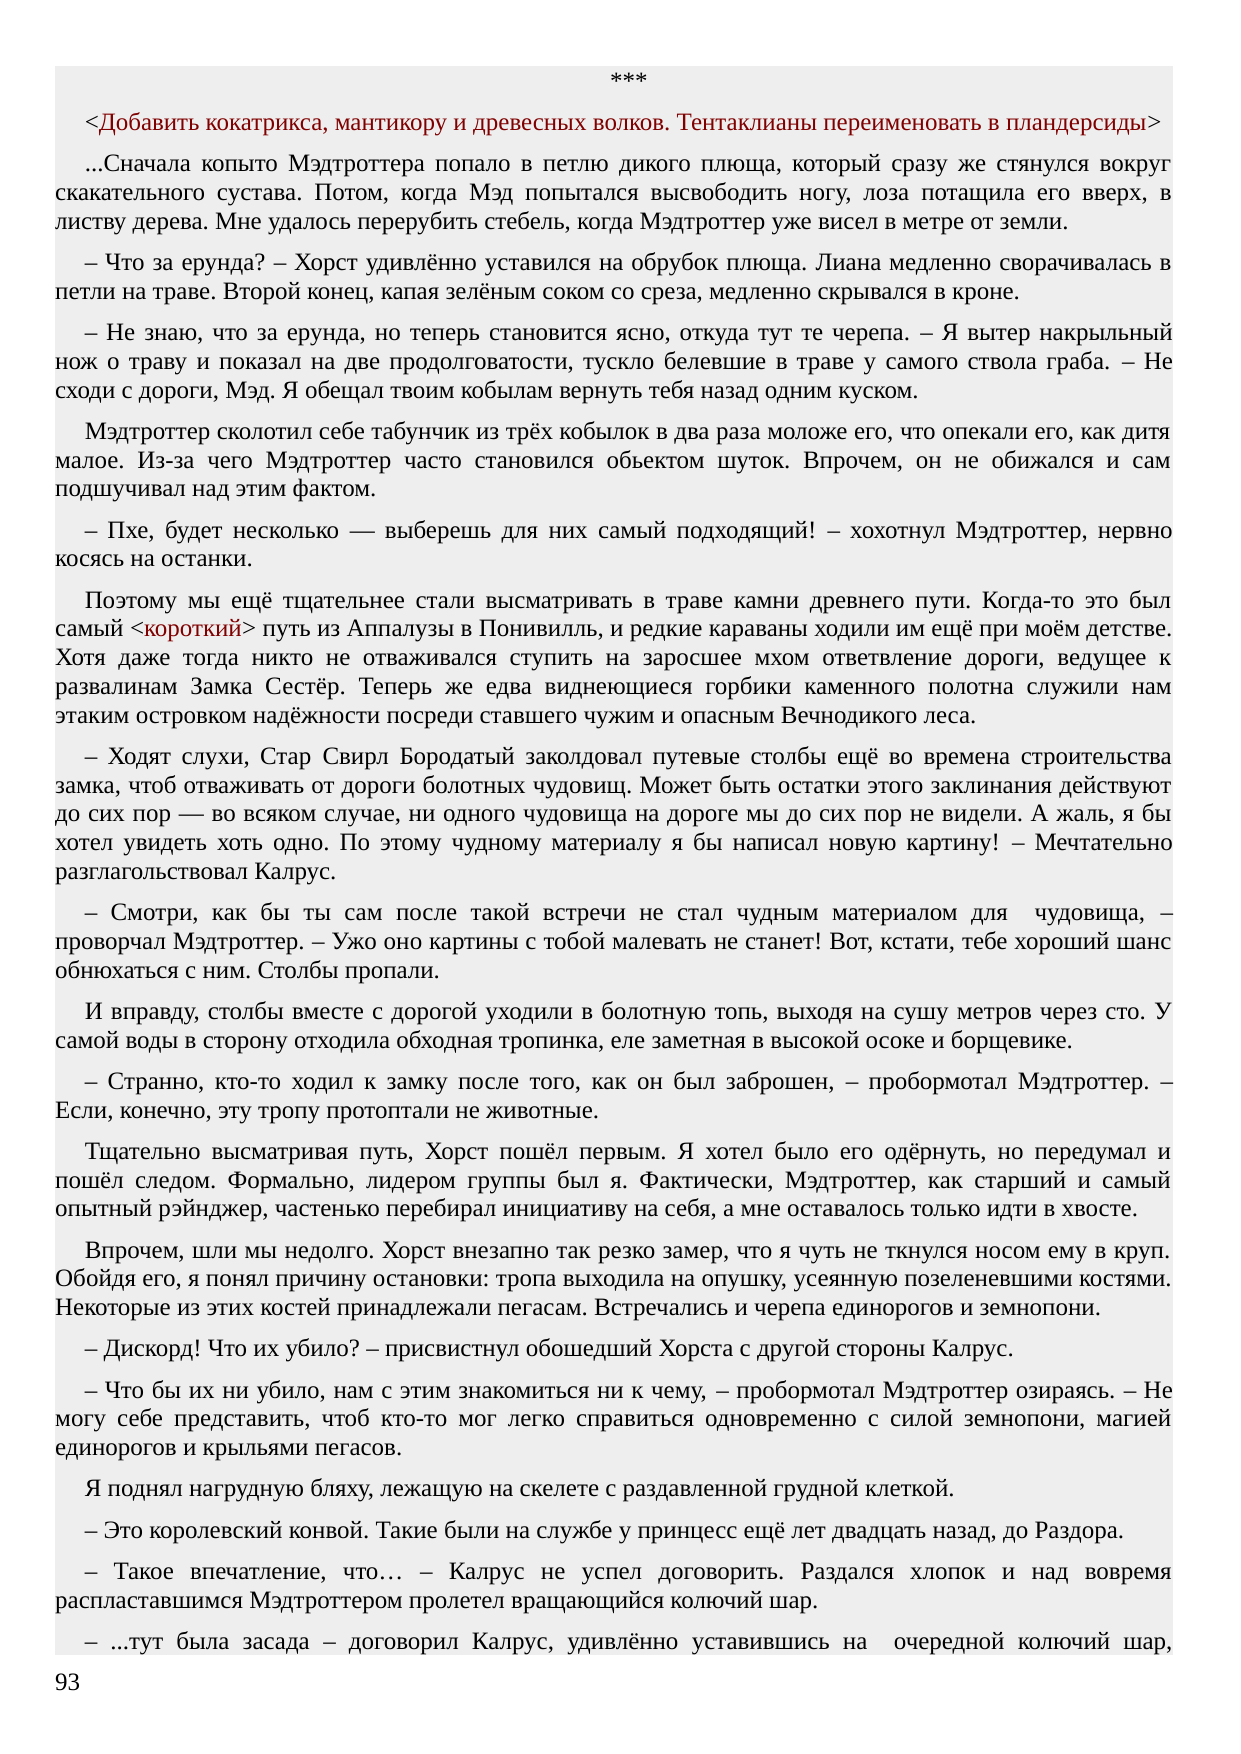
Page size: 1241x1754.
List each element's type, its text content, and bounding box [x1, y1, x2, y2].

text Поэтому мы ещё тщательнее стали высматривать в траве камни древнего пути. Когда-то это был самый <короткий> путь из Аппалузы в Понивилль, и редкие караваны ходили им ещё при моём детстве. Хотя даже тогда никто не отваживался ступить на заросшее мхом ответвление дороги, ведущее к развалинам Замка Сестёр. Теперь же едва виднеющиеся горбики каменного полотна служили нам этаким островком надёжности посреди ставшего чужим и опасным Вечнодикого леса. [55, 585, 1173, 728]
text – Дискорд! Что их убило? – присвистнул обошедший Хорста с другой стороны Калрус. [55, 1333, 1173, 1362]
text ...Сначала копыто Мэдтроттера попало в петлю дикого плюща, который сразу же стянулся вокруг скакательного сустава. Потом, когда Мэд попытался высвободить ногу, лоза потащила его вверх, в листву дерева. Мне удалось перерубить стебель, когда Мэдтроттер уже висел в метре от земли. [55, 148, 1173, 235]
text Я поднял нагрудную бляху, лежащую на скелете с раздавленной грудной клеткой. [55, 1473, 1173, 1502]
text – Что бы их ни убило, нам с этим знакомиться ни к чему, – пробормотал Мэдтроттер озираясь. – Не могу себе представить, чтоб кто-то мог легко справиться одновременно с силой земнопони, магией единорогов и крыльями пегасов. [55, 1375, 1173, 1461]
text Тщательно высматривая путь, Хорст пошёл первым. Я хотел было его одёрнуть, но передумал и пошёл следом. Формально, лидером группы был я. Фактически, Мэдтроттер, как старший и самый опытный рэйнджер, частенько перебирал инициативу на себя, а мне оставалось только идти в хвосте. [55, 1136, 1173, 1222]
text – Пхе, будет несколько — выберешь для них самый подходящий! – хохотнул Мэдтроттер, нервно косясь на останки. [55, 515, 1173, 572]
text – Такое впечатление, что… – Калрус не успел договорить. Раздался хлопок и над вовремя распластавшимся Мэдтроттером пролетел вращающийся колючий шар. [55, 1556, 1173, 1613]
text – Не знаю, что за ерунда, но теперь становится ясно, откуда тут те черепа. – Я вытер накрыльный нож о траву и показал на две продолговатости, тускло белевшие в траве у самого ствола граба. – Не сходи с дороги, Мэд. Я обещал твоим кобылам вернуть тебя назад одним куском. [55, 317, 1173, 403]
text И вправду, столбы вместе с дорогой уходили в болотную топь, выходя на сушу метров через сто. У самой воды в сторону отходила обходная тропинка, еле заметная в высокой осоке и борщевике. [55, 996, 1173, 1053]
text – Смотри, как бы ты сам после такой встречи не стал чудным материалом для чудовища, – проворчал Мэдтроттер. – Ужо оно картины с тобой малевать не станет! Вот, кстати, тебе хороший шанс обнюхаться с ним. Столбы пропали. [55, 897, 1173, 983]
text Мэдтроттер сколотил себе табунчик из трёх кобылок в два раза моложе его, что опекали его, как дитя малое. Из-за чего Мэдтроттер часто становился обьектом шуток. Впрочем, он не обижался и сам подшучивал над этим фактом. [55, 416, 1173, 502]
text <Добавить кокатрикса, мантикору и древесных волков. Тентаклианы переименовать в пландерсиды> [55, 107, 1173, 136]
text *** [55, 66, 1173, 95]
text – Ходят слухи, Стар Cвирл Бородатый заколдовал путевые столбы ещё во времена строительства замка, чтоб отваживать от дороги болотных чудовищ. Может быть остатки этого заклинания действуют до сих пор — во всяком случае, ни одного чудовища на дороге мы до сих пор не видели. А жаль, я бы хотел увидеть хоть одно. По этому чудному материалу я бы написал новую картину! – Мечтательно разглагольствовал Калрус. [55, 741, 1173, 885]
text Впрочем, шли мы недолго. Хорст внезапно так резко замер, что я чуть не ткнулся носом ему в круп. Обойдя его, я понял причину остановки: тропа выходила на опушку, усеянную позеленевшими костями. Некоторые из этих костей принадлежали пегасам. Встречались и черепа единорогов и земнопони. [55, 1235, 1173, 1321]
text – ...тут была засада – договорил Калрус, удивлённо уставившись на очередной колючий шар, [55, 1626, 1173, 1655]
text – Странно, кто-то ходил к замку после того, как он был заброшен, – пробормотал Мэдтроттер. – Если, конечно, эту тропу протоптали не животные. [55, 1066, 1173, 1123]
text – Это королевский конвой. Такие были на службе у принцесс ещё лет двадцать назад, до Раздора. [55, 1515, 1173, 1543]
text – Что за ерунда? – Хорст удивлённо уставился на обрубок плюща. Лиана медленно сворачивалась в петли на траве. Второй конец, капая зелёным соком со среза, медленно скрывался в кроне. [55, 247, 1173, 305]
